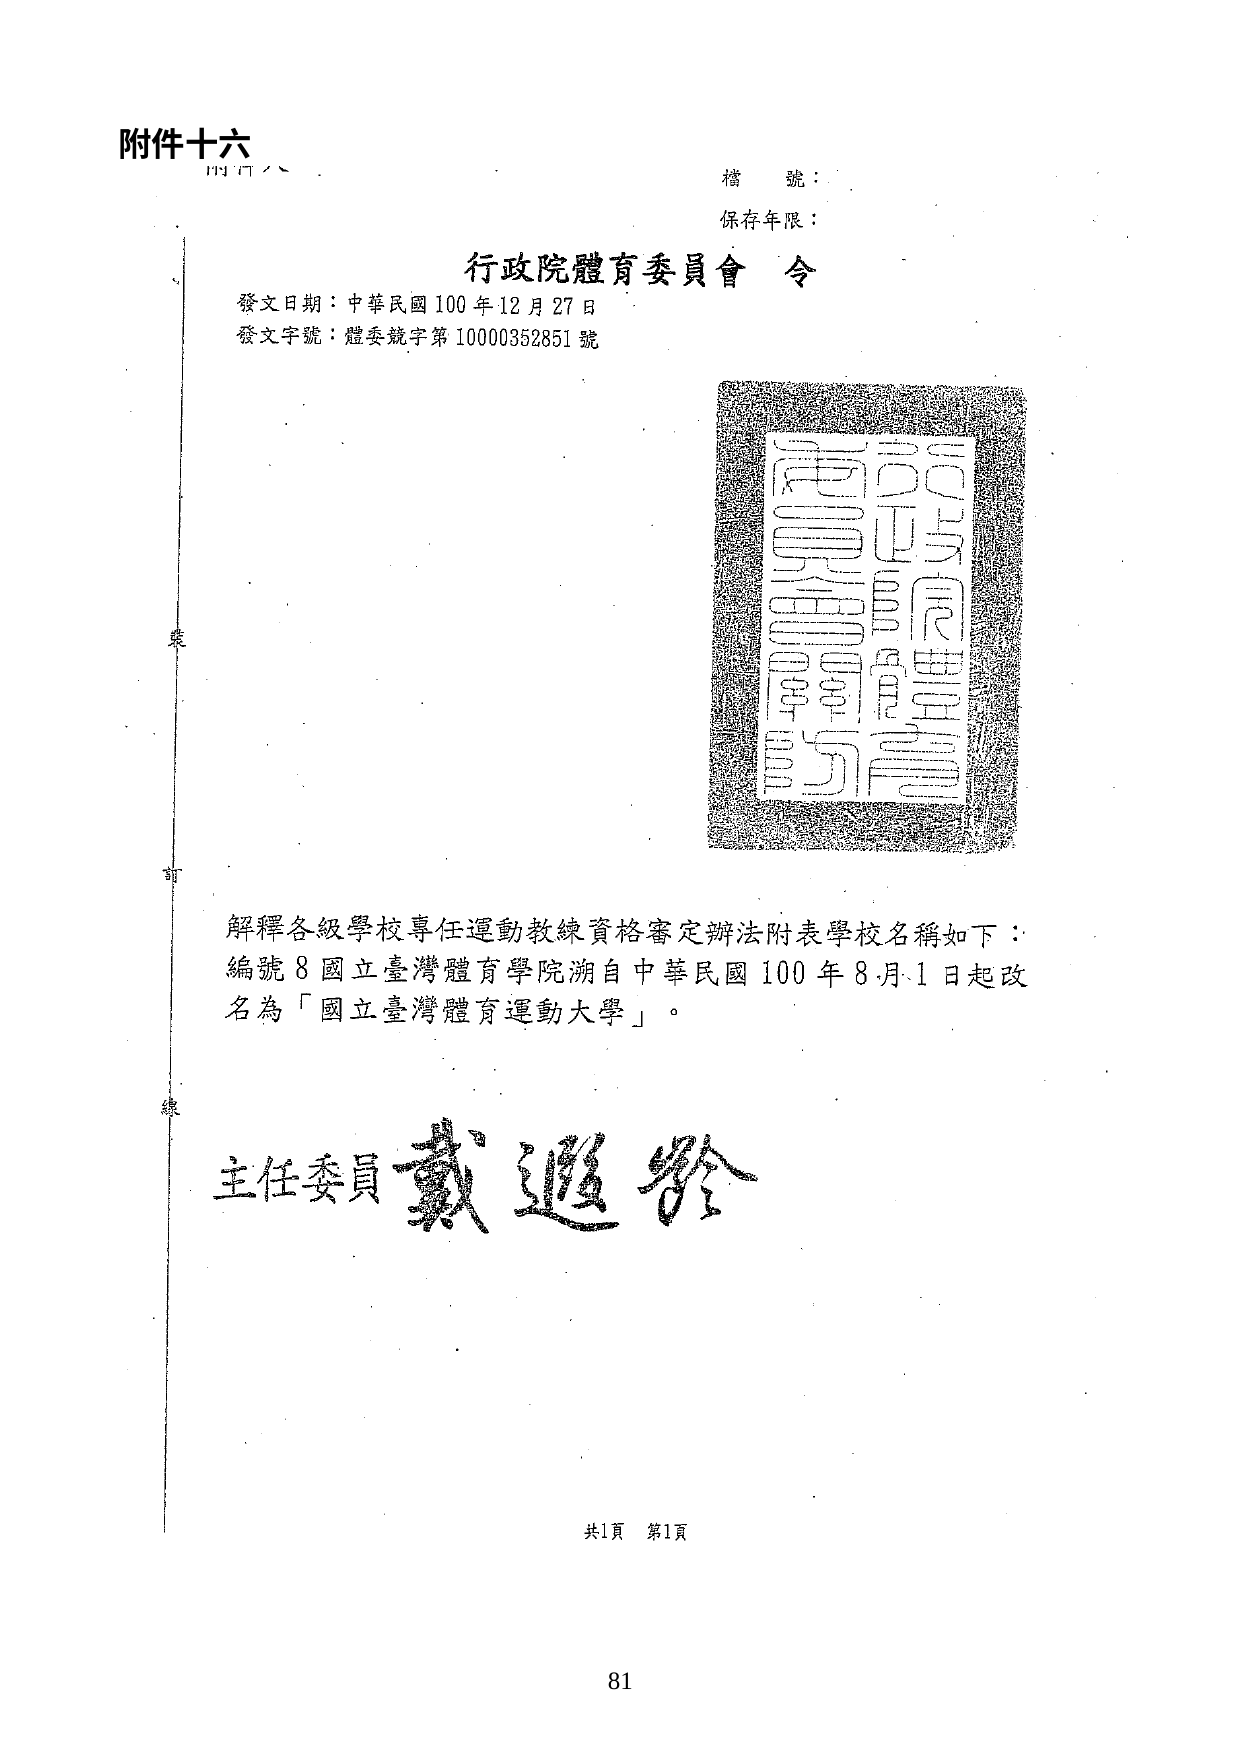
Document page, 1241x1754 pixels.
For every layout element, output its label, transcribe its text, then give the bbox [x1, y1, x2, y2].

text 附件十六 [118, 118, 1122, 166]
